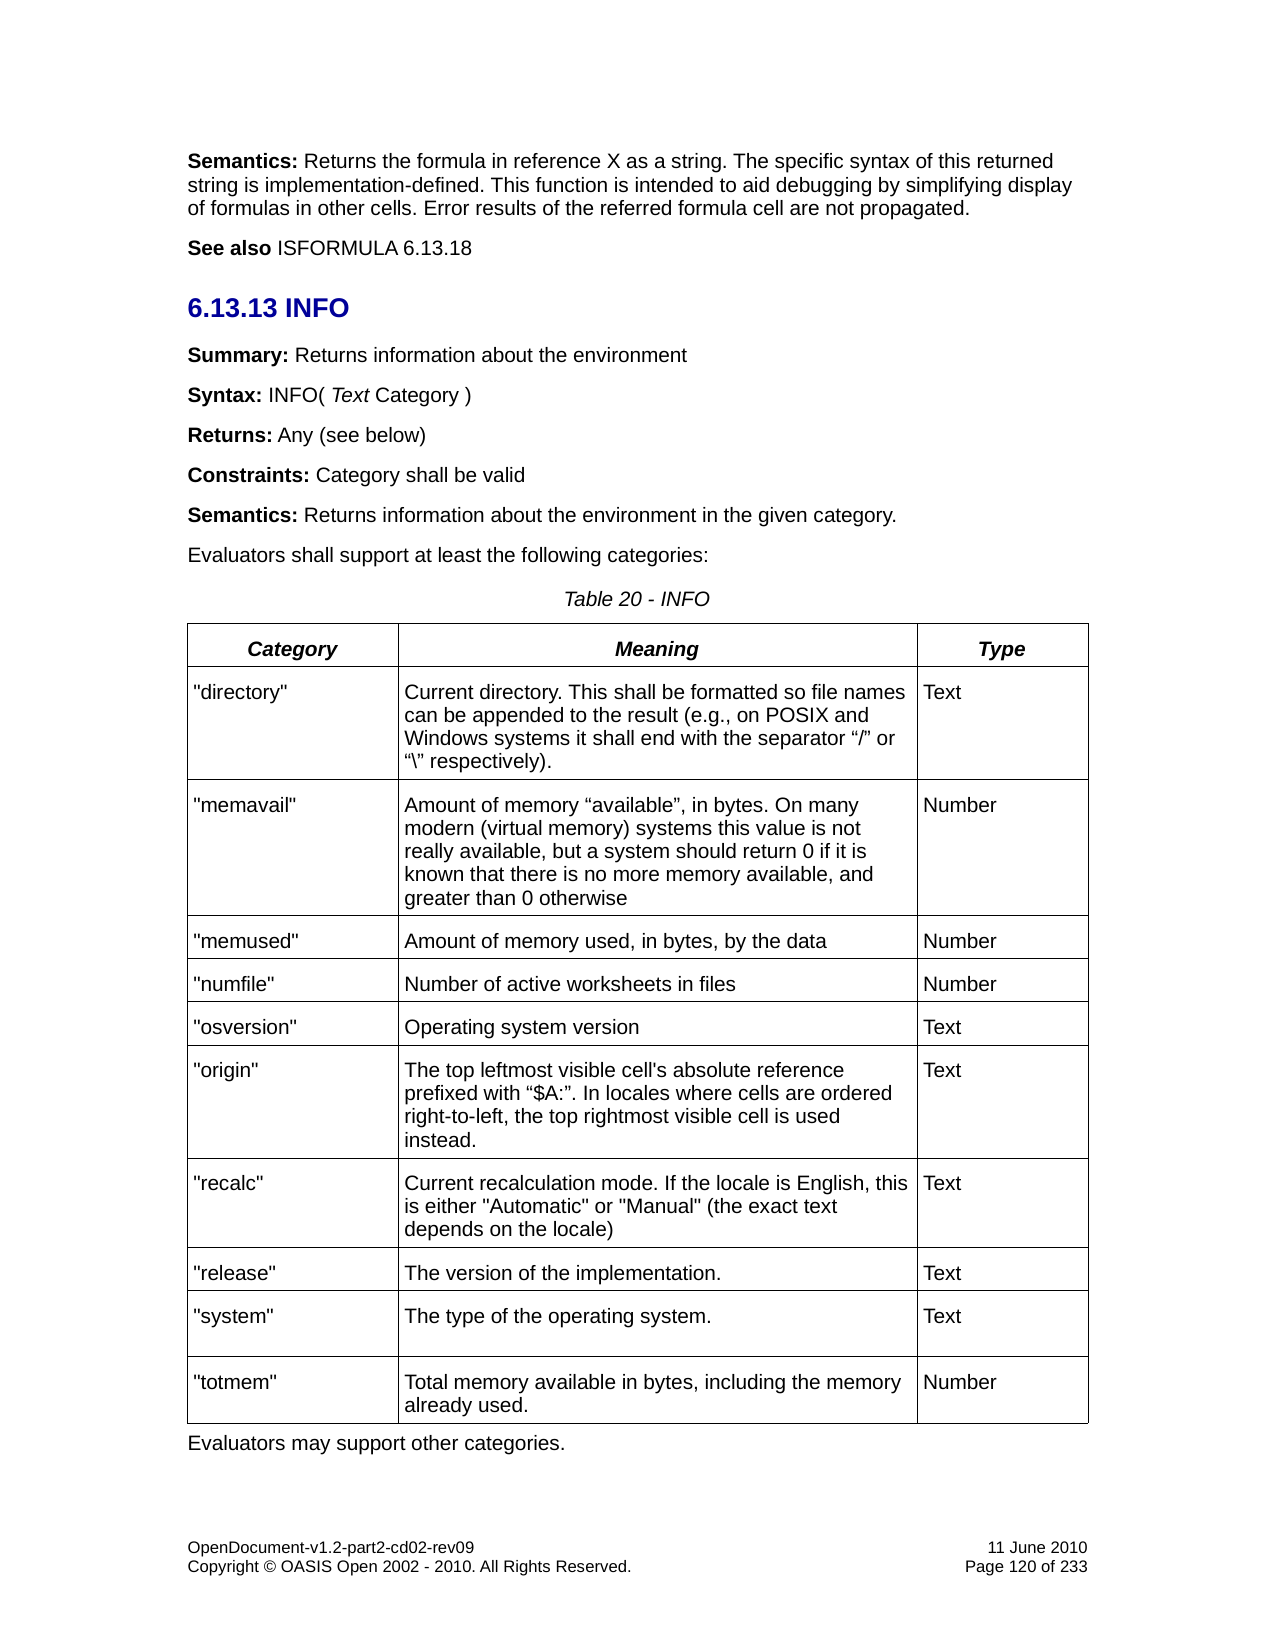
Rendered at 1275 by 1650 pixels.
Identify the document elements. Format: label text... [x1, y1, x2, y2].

text Evaluators may support other categories. [187, 1431, 1088, 1454]
table_cell The type of the operating system. [399, 1291, 917, 1356]
table_cell "totmem" [188, 1357, 398, 1423]
table_cell The top leftmost visible cell's absolute reference prefixed with “$A:”. In locales where cells are ordered right-to-left, the top rightmost visible cell is used instead. [399, 1046, 917, 1157]
table_cell Text [918, 1046, 1088, 1157]
table_cell "memavail" [188, 780, 398, 915]
table_header Meaning [399, 624, 917, 666]
table_cell "osversion" [188, 1002, 398, 1044]
table_cell Amount of memory “available”, in bytes. On many modern (virtual memory) systems this value is not really available, but a system should return 0 if it is known that there is no more memory available, and greater than 0 otherwise [399, 780, 917, 915]
text Summary: Returns information about the environment [187, 344, 1088, 367]
table_cell Text [918, 1248, 1088, 1290]
table_cell "release" [188, 1248, 398, 1290]
table_cell "recalc" [188, 1159, 398, 1247]
table_cell The version of the implementation. [399, 1248, 917, 1290]
table_cell Number [918, 916, 1088, 958]
table_cell "directory" [188, 667, 398, 779]
table_cell Amount of memory used, in bytes, by the data [399, 916, 917, 958]
table_cell Number of active worksheets in files [399, 959, 917, 1001]
table_header Type [918, 624, 1088, 666]
text Syntax: INFO( Text Category ) [187, 384, 1088, 407]
text Semantics: Returns the formula in reference X as a string. The specific syntax of this returned string is implementation-defined. This function is intended to aid debugging by simplifying display of formulas in other cells. Error results of the referred formula cell are not propagated. [187, 150, 1088, 220]
table_cell Number [918, 780, 1088, 915]
table_cell Text [918, 1159, 1088, 1247]
text Evaluators shall support at least the following categories: [187, 543, 1088, 567]
text Table 20 - INFO [187, 587, 1088, 611]
table_cell Current directory. This shall be formatted so file names can be appended to the result (e.g., on POSIX and Windows systems it shall end with the separator “/” or “\” respectively). [399, 667, 917, 779]
table_cell Number [918, 959, 1088, 1001]
table_cell "system" [188, 1291, 398, 1356]
text See also ISFORMULA 6.13.18 [187, 236, 1088, 259]
table_cell Current recalculation mode. If the locale is English, this is either "Automatic" or "Manual" (the exact text depends on the locale) [399, 1159, 917, 1247]
table_cell "origin" [188, 1046, 398, 1157]
table_cell Number [918, 1357, 1088, 1423]
text Constraints: Category shall be valid [187, 464, 1088, 487]
table_cell Operating system version [399, 1002, 917, 1044]
subtitle INFO [187, 293, 1088, 323]
table_cell Text [918, 1291, 1088, 1356]
table_cell Text [918, 667, 1088, 779]
table_header Category [188, 624, 398, 666]
table_cell Text [918, 1002, 1088, 1044]
text Returns: Any (see below) [187, 424, 1088, 447]
table_cell Total memory available in bytes, including the memory already used. [399, 1357, 917, 1423]
text Semantics: Returns information about the environment in the given category. [187, 503, 1088, 527]
table_cell "memused" [188, 916, 398, 958]
table_cell "numfile" [188, 959, 398, 1001]
